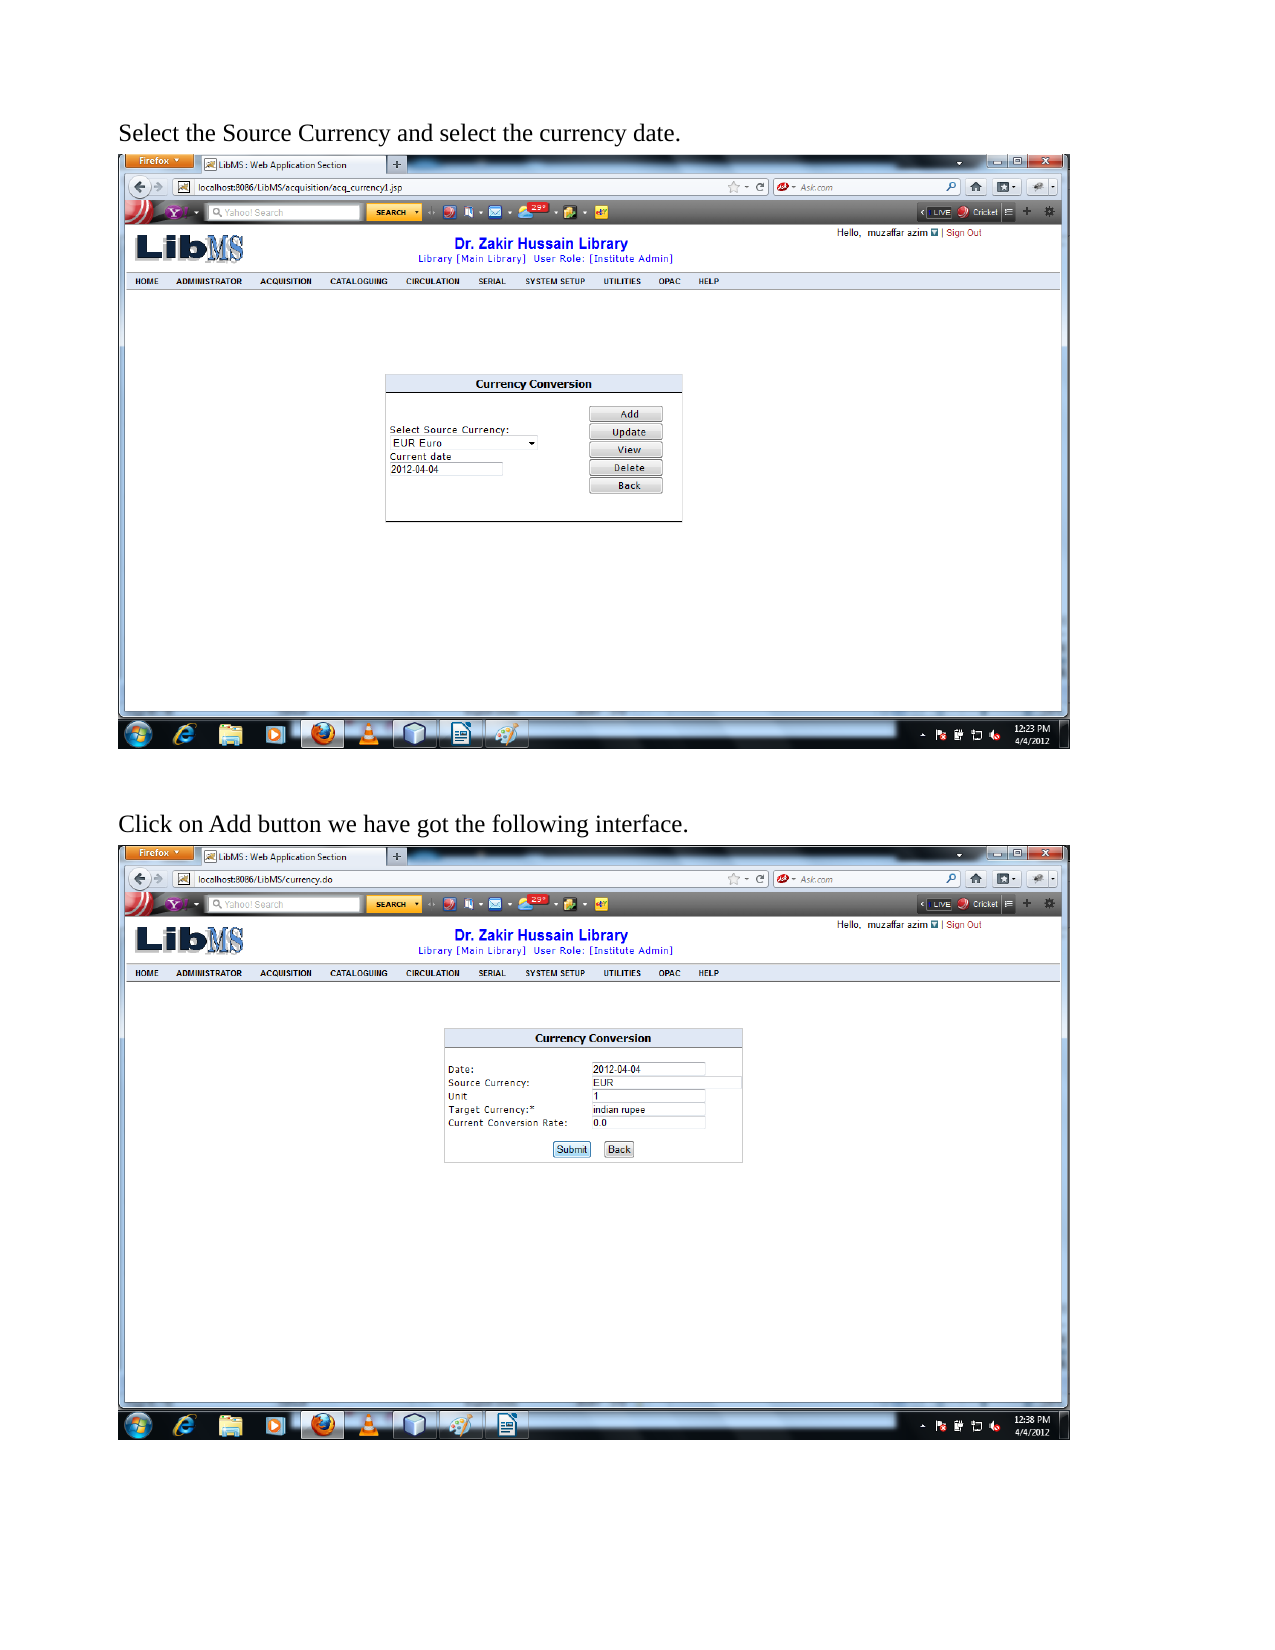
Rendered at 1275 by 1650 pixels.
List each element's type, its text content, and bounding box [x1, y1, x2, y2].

picture [118, 154, 1157, 805]
text Select the Source Currency and select the currency date. [118, 118, 1157, 147]
picture [118, 845, 1157, 1496]
text Click on Add button we have got the following interface. [118, 805, 1157, 838]
